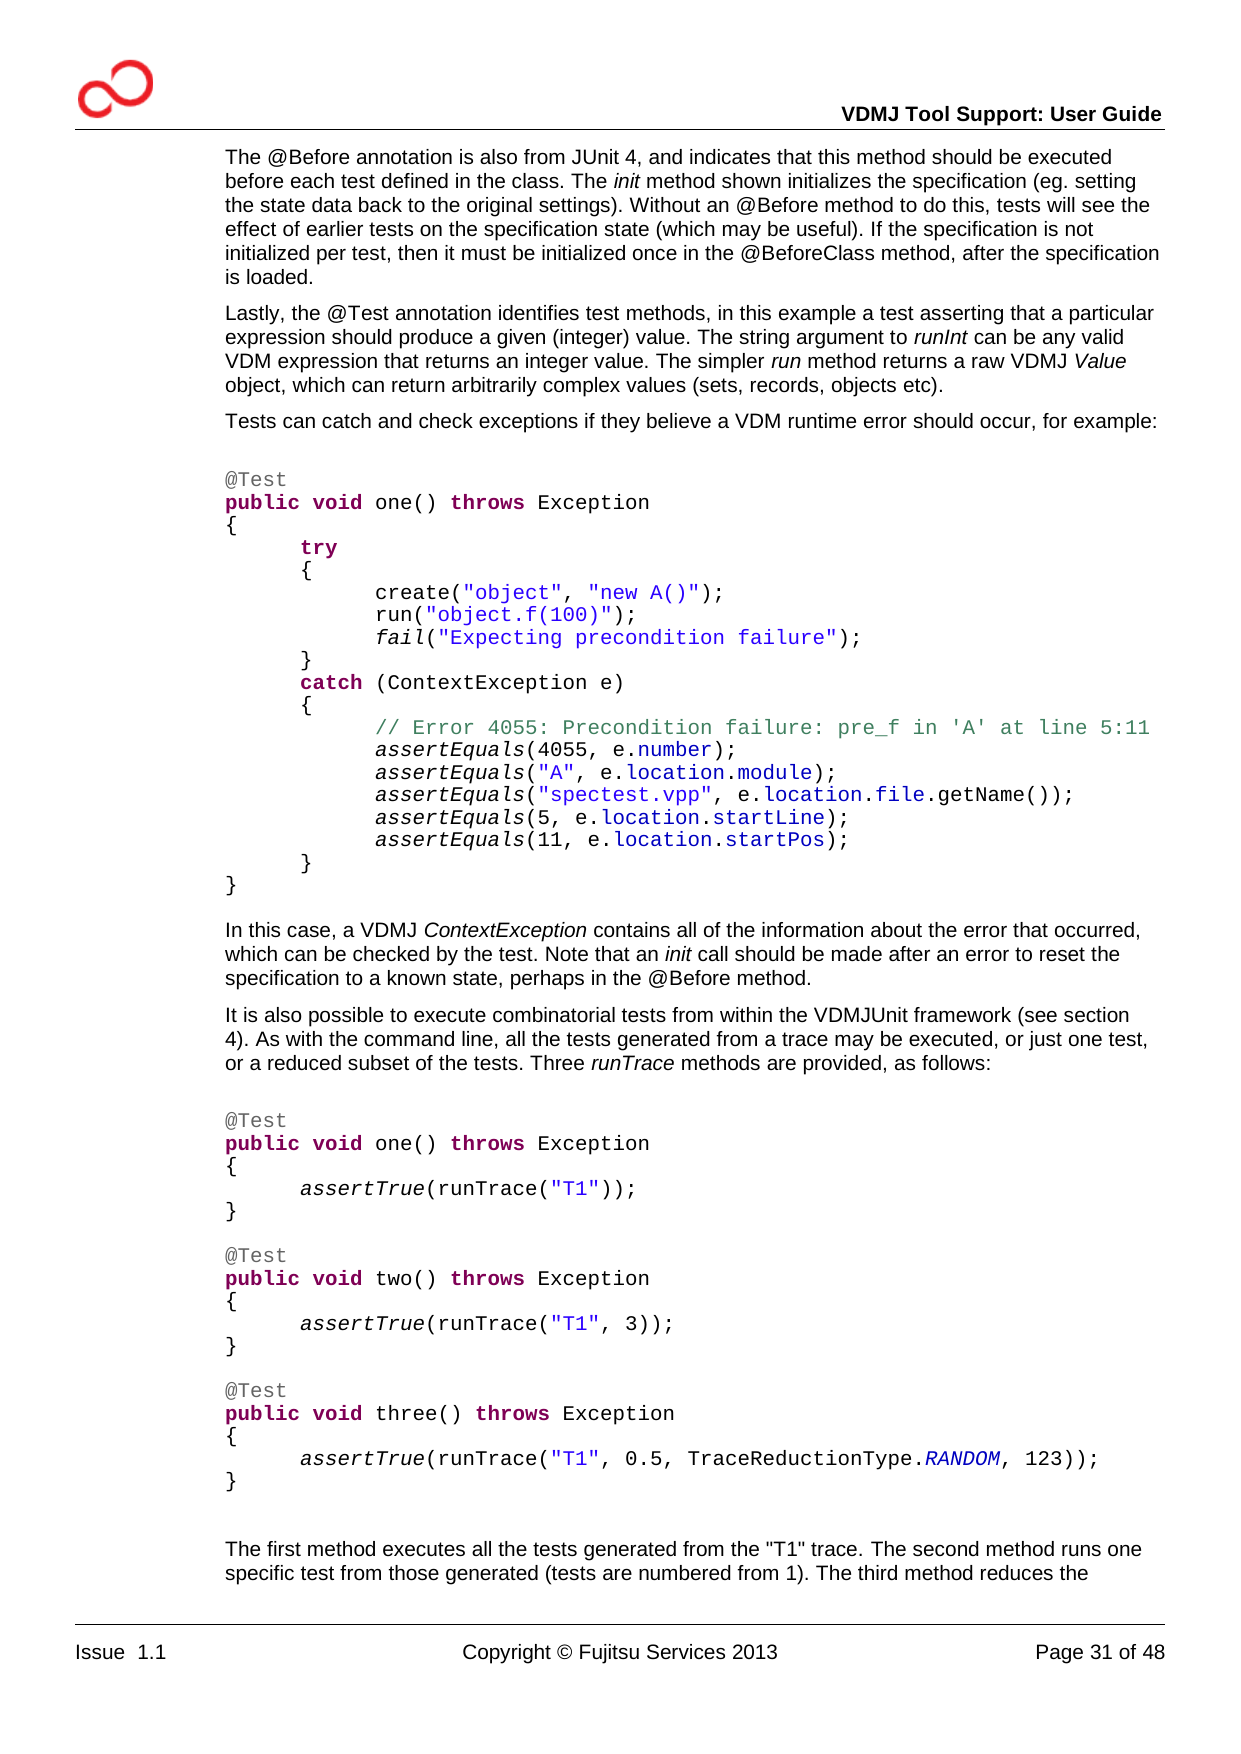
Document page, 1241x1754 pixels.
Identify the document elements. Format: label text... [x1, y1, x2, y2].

text { [225, 1290, 1165, 1312]
text } [225, 1335, 1165, 1357]
text assertEquals(11, e.location.startPos); [225, 829, 1165, 851]
text Tests can catch and check exceptions if they believe a VDM runtime error should occur, for example: [225, 410, 1165, 434]
text } [225, 1200, 1165, 1222]
text } [225, 1470, 1165, 1492]
text catch (ContextException e) [225, 671, 1165, 694]
text assertEquals(4055, e.number); [225, 739, 1165, 761]
text run("object.f(100)"); [225, 604, 1165, 626]
text assertEquals("spectest.vpp", e.location.file.getName()); [225, 784, 1165, 806]
text @Test [225, 1380, 1165, 1402]
picture [78, 52, 153, 128]
text assertTrue(runTrace("T1", 0.5, TraceReductionType.RANDOM, 123)); [225, 1447, 1165, 1470]
text It is also possible to execute combinatorial tests from within the VDMJUnit framework (see section 4). As with the command line, all the tests generated from a trace may be executed, or just one test, or a reduced subset of the tests. Three runTrace methods are provided, as follows: [225, 1003, 1165, 1075]
text } [225, 874, 1165, 896]
text public void one() throws Exception [225, 1132, 1165, 1155]
text try [225, 536, 1165, 559]
text @Test [225, 1245, 1165, 1267]
text In this case, a VDMJ ContextException contains all of the information about the error that occurred, which can be checked by the test. Note that an init call should be made after an error to reset the specification to a known state, perhaps in the @Before method. [225, 919, 1165, 991]
text { [225, 694, 1165, 716]
text { [225, 559, 1165, 581]
text { [225, 1155, 1165, 1177]
text } [225, 851, 1165, 874]
text // Error 4055: Precondition failure: pre_f in 'A' at line 5:11 [225, 716, 1165, 739]
text The @Before annotation is also from JUnit 4, and indicates that this method should be executed before each test defined in the class. The init method shown initializes the specification (eg. setting the state data back to the original settings). Without an @Before method to do this, tests will see the effect of earlier tests on the specification state (which may be useful). If the specification is not initialized per test, then it must be initialized once in the @BeforeClass method, after the specification is loaded. [225, 145, 1165, 289]
text public void one() throws Exception [225, 491, 1165, 514]
text Lastly, the @Test annotation identifies test methods, in this example a test asserting that a particular expression should produce a given (integer) value. The string argument to runInt can be any valid VDM expression that returns an integer value. The simpler run method returns a raw VDMJ Value object, which can return arbitrarily complex values (sets, records, objects etc). [225, 301, 1165, 397]
text public void three() throws Exception [225, 1402, 1165, 1425]
text assertTrue(runTrace("T1")); [225, 1177, 1165, 1200]
text create("object", "new A()"); [225, 581, 1165, 604]
text public void two() throws Exception [225, 1267, 1165, 1290]
text assertEquals(5, e.location.startLine); [225, 806, 1165, 829]
text @Test [225, 1110, 1165, 1132]
text { [225, 514, 1165, 536]
text { [225, 1425, 1165, 1447]
text } [225, 649, 1165, 671]
text assertTrue(runTrace("T1", 3)); [225, 1312, 1165, 1335]
text @Test [225, 469, 1165, 491]
text assertEquals("A", e.location.module); [225, 761, 1165, 784]
text fail("Expecting precondition failure"); [225, 626, 1165, 649]
text The first method executes all the tests generated from the "T1" trace. The second method runs one specific test from those generated (tests are numbered from 1). The third method reduces the [225, 1537, 1165, 1585]
